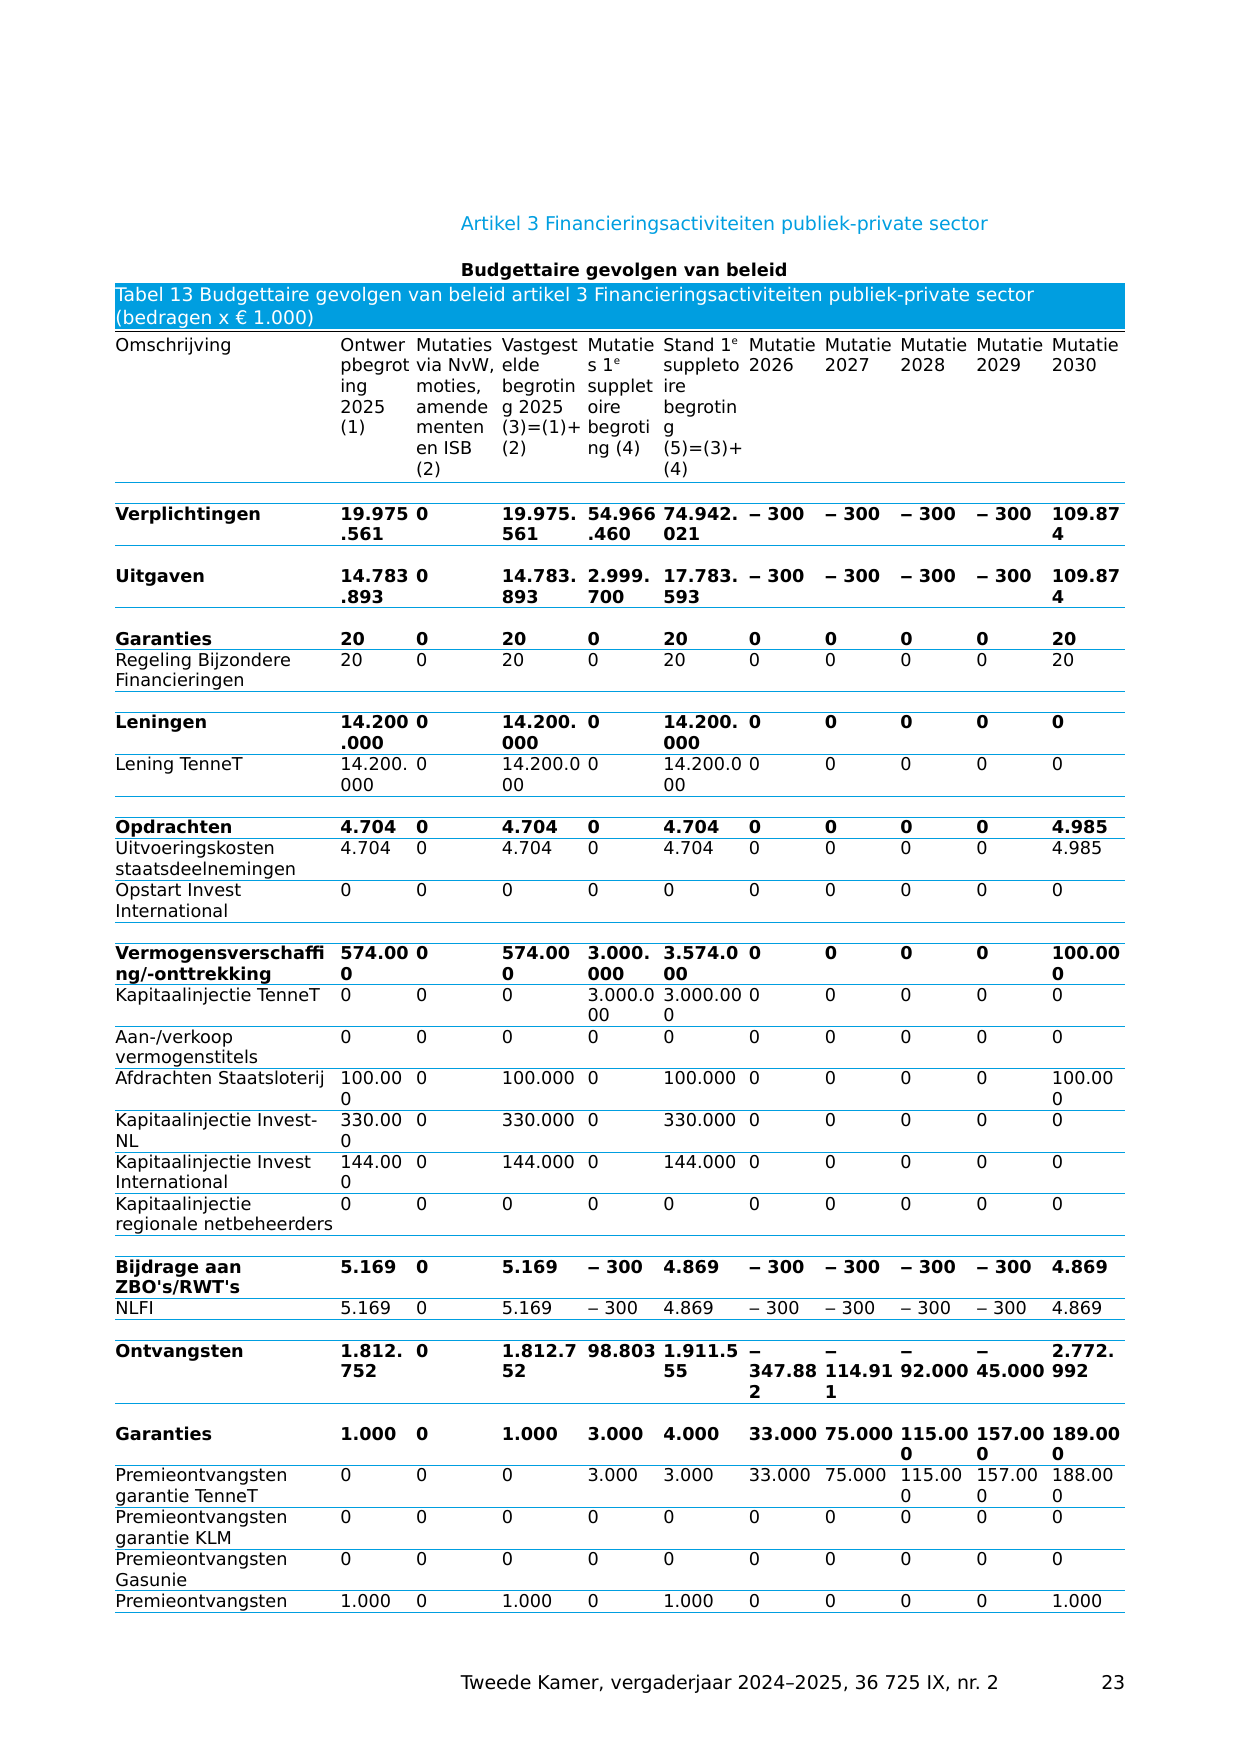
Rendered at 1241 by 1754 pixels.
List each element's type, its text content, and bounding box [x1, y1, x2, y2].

table_cell [1049, 608, 1125, 628]
table_cell 1.911.555 [660, 1341, 746, 1402]
table_cell [1049, 483, 1125, 503]
table_cell 75.000 [822, 1466, 897, 1507]
table_cell [584, 546, 660, 566]
table_cell 109.874 [1049, 504, 1125, 545]
table_cell 4.704 [660, 818, 746, 838]
table_cell 0 [413, 1299, 499, 1319]
table_cell 98.803 [584, 1341, 660, 1402]
table_cell [413, 546, 499, 566]
table_cell 14.200.000 [337, 713, 413, 754]
table_cell 574.000 [337, 944, 413, 984]
table_cell Ontwerpbegroting 2025 (1) [337, 332, 413, 482]
table_cell 0 [746, 1550, 822, 1590]
table_cell 1.812.752 [499, 1341, 584, 1402]
table_cell [660, 1404, 746, 1424]
table_cell 0 [973, 839, 1049, 879]
table_cell 0 [822, 713, 897, 754]
table_cell 3.000 [584, 1466, 660, 1507]
table_cell 19.975.561 [499, 504, 584, 545]
table_cell 0 [584, 650, 660, 691]
table_cell 0 [413, 1550, 499, 1590]
table_cell [337, 923, 413, 942]
table_cell 0 [499, 1027, 584, 1068]
table_cell 0 [822, 818, 897, 838]
table_cell 4.869 [1049, 1257, 1125, 1298]
table_cell [746, 1404, 822, 1424]
table_cell 33.000 [746, 1424, 822, 1465]
table_cell ‒ 300 [973, 1299, 1049, 1319]
table_cell 0 [746, 713, 822, 754]
table_cell 0 [337, 1466, 413, 1507]
table_cell 157.000 [973, 1466, 1049, 1507]
table_cell 0 [897, 1111, 973, 1151]
table_cell [746, 1236, 822, 1256]
table_cell 4.869 [1049, 1299, 1125, 1319]
table_cell [973, 546, 1049, 566]
table_cell 0 [337, 881, 413, 921]
table_cell 0 [584, 1069, 660, 1109]
table_cell [897, 923, 973, 942]
table_cell 0 [897, 818, 973, 838]
table_cell 4.000 [660, 1424, 746, 1465]
table_cell [413, 1236, 499, 1256]
table_cell [1049, 546, 1125, 566]
table_cell 0 [413, 1341, 499, 1402]
table_cell [115, 797, 337, 817]
table_cell [337, 1236, 413, 1256]
table_cell 0 [413, 1508, 499, 1548]
table_cell 144.000 [660, 1153, 746, 1193]
table_cell 0 [413, 1591, 499, 1611]
table_cell Mutatie 2028 [897, 332, 973, 482]
table_cell 0 [822, 1069, 897, 1109]
table_cell [660, 797, 746, 817]
table_cell 0 [746, 650, 822, 691]
table_cell [115, 1404, 337, 1424]
table_cell 0 [413, 1069, 499, 1109]
table_cell 0 [746, 1153, 822, 1193]
table_cell 157.000 [973, 1424, 1049, 1465]
table_cell 0 [822, 881, 897, 921]
table_cell 20 [337, 629, 413, 649]
table_cell 20 [1049, 650, 1125, 691]
table_cell [1049, 1320, 1125, 1340]
table_cell 0 [822, 1194, 897, 1235]
table_cell 0 [1049, 985, 1125, 1026]
table_cell 0 [973, 1550, 1049, 1590]
table_cell [413, 923, 499, 942]
table_cell [746, 1320, 822, 1340]
table_cell [746, 608, 822, 628]
table_cell ‒ 300 [746, 1257, 822, 1298]
table_cell [584, 923, 660, 942]
table_cell 0 [337, 1194, 413, 1235]
table_cell [337, 608, 413, 628]
table_cell 0 [660, 1194, 746, 1235]
table_cell 0 [1049, 881, 1125, 921]
table_cell 5.169 [499, 1257, 584, 1298]
table_cell 0 [1049, 713, 1125, 754]
table_cell 0 [1049, 755, 1125, 796]
table_cell [499, 608, 584, 628]
table_cell 0 [897, 839, 973, 879]
table_cell 0 [584, 839, 660, 879]
table_cell ‒ 300 [897, 504, 973, 545]
table_cell 3.574.000 [660, 944, 746, 984]
table_cell 1.000 [337, 1424, 413, 1465]
table_cell 0 [897, 1153, 973, 1193]
table_cell 0 [897, 650, 973, 691]
table_cell [660, 608, 746, 628]
table_cell Premieontvangsten garantie TenneT [115, 1466, 337, 1507]
table_cell Premieontvangsten Gasunie [115, 1550, 337, 1590]
table_cell 0 [746, 1027, 822, 1068]
table_cell 3.000 [584, 1424, 660, 1465]
table_cell 75.000 [822, 1424, 897, 1465]
table_cell [973, 1320, 1049, 1340]
table_cell 0 [746, 1591, 822, 1611]
table_cell [660, 692, 746, 712]
table_cell 0 [413, 985, 499, 1026]
table_cell 330.000 [337, 1111, 413, 1151]
table_cell 0 [897, 713, 973, 754]
table_cell 0 [1049, 1027, 1125, 1068]
table_cell Ontvangsten [115, 1341, 337, 1402]
table_cell Kapitaalinjectie TenneT [115, 985, 337, 1026]
table_cell Mutaties via NvW, moties, amendementen en ISB (2) [413, 332, 499, 482]
table_cell 4.704 [499, 839, 584, 879]
table_cell [973, 608, 1049, 628]
table_cell 0 [897, 1027, 973, 1068]
table_cell 0 [584, 1111, 660, 1151]
table_cell ‒ 300 [746, 1299, 822, 1319]
table_cell 0 [897, 755, 973, 796]
table_cell 0 [413, 1111, 499, 1151]
table_cell Kapitaalinjectie Invest-NL [115, 1111, 337, 1151]
table_cell 0 [413, 650, 499, 691]
table_cell 0 [584, 1550, 660, 1590]
table_cell 0 [413, 1194, 499, 1235]
table_cell 0 [897, 881, 973, 921]
table_cell 0 [337, 1027, 413, 1068]
table_cell [115, 1320, 337, 1340]
table_cell 4.704 [337, 839, 413, 879]
table_cell [499, 923, 584, 942]
table_cell 1.812.752 [337, 1341, 413, 1402]
table_cell Mutatie 2029 [973, 332, 1049, 482]
table_cell 2.772.992 [1049, 1341, 1125, 1402]
table_cell [115, 692, 337, 712]
table_cell [499, 546, 584, 566]
table_cell [973, 1236, 1049, 1256]
table_cell 0 [822, 650, 897, 691]
table_cell 0 [746, 755, 822, 796]
table_cell [499, 692, 584, 712]
table_cell 3.000 [660, 1466, 746, 1507]
table_cell 5.169 [337, 1299, 413, 1319]
table_cell 0 [746, 1111, 822, 1151]
table_cell 0 [660, 1508, 746, 1548]
table_cell 0 [584, 1508, 660, 1548]
table_cell 20 [337, 650, 413, 691]
table_cell [413, 608, 499, 628]
table_cell 4.869 [660, 1257, 746, 1298]
table_cell 144.000 [499, 1153, 584, 1193]
table_cell 0 [973, 1027, 1049, 1068]
table_cell [413, 692, 499, 712]
table_cell 330.000 [499, 1111, 584, 1151]
table_cell 0 [746, 1194, 822, 1235]
table_cell 14.783.893 [337, 566, 413, 607]
table_cell 0 [822, 629, 897, 649]
table_cell 0 [897, 985, 973, 1026]
table_cell [499, 797, 584, 817]
table_cell 0 [822, 944, 897, 984]
table_cell 4.985 [1049, 818, 1125, 838]
table_cell 0 [413, 944, 499, 984]
table_cell 1.000 [1049, 1591, 1125, 1611]
table_cell 0 [973, 1194, 1049, 1235]
table_cell [584, 1320, 660, 1340]
table_cell [337, 1404, 413, 1424]
table_cell ‒ 300 [973, 566, 1049, 607]
table_cell [1049, 1404, 1125, 1424]
table_cell 0 [973, 1153, 1049, 1193]
table_cell ‒ 347.882 [746, 1341, 822, 1402]
table_cell Opdrachten [115, 818, 337, 838]
table_cell 0 [973, 985, 1049, 1026]
table_cell [337, 1320, 413, 1340]
table_cell [897, 1320, 973, 1340]
table_cell ‒ 300 [822, 1257, 897, 1298]
table_cell [660, 546, 746, 566]
table_cell ‒ 300 [584, 1299, 660, 1319]
table_cell 0 [660, 881, 746, 921]
table_cell 0 [337, 1508, 413, 1548]
table_cell 17.783.593 [660, 566, 746, 607]
table_cell Uitgaven [115, 566, 337, 607]
table_cell [584, 1404, 660, 1424]
table_cell 54.966.460 [584, 504, 660, 545]
table_cell 0 [897, 629, 973, 649]
table_cell 5.169 [499, 1299, 584, 1319]
table_cell Mutaties 1e suppletoire begroting (4) [584, 332, 660, 482]
table_cell [746, 692, 822, 712]
table_cell [660, 1320, 746, 1340]
table_cell 74.942.021 [660, 504, 746, 545]
table_cell Mutatie 2026 [746, 332, 822, 482]
table_cell [584, 797, 660, 817]
table_cell 0 [413, 1153, 499, 1193]
table_cell 100.000 [1049, 1069, 1125, 1109]
table_cell [746, 797, 822, 817]
table_cell 0 [897, 1508, 973, 1548]
table_cell 0 [584, 1153, 660, 1193]
table_cell [822, 1404, 897, 1424]
table_cell ‒ 45.000 [973, 1341, 1049, 1402]
table_cell [584, 1236, 660, 1256]
table_cell [337, 692, 413, 712]
table_cell 0 [822, 1153, 897, 1193]
table_cell 0 [897, 1550, 973, 1590]
table_cell ‒ 114.911 [822, 1341, 897, 1402]
table_cell 0 [897, 944, 973, 984]
table_cell Kapitaalinjectie regionale netbeheerders [115, 1194, 337, 1235]
table_cell 20 [499, 629, 584, 649]
table_cell Uitvoeringskosten staatsdeelnemingen [115, 839, 337, 879]
table_cell Lening TenneT [115, 755, 337, 796]
table_cell 0 [499, 1194, 584, 1235]
table_cell 4.869 [660, 1299, 746, 1319]
table_cell 0 [413, 1424, 499, 1465]
table_cell 0 [897, 1194, 973, 1235]
table_cell 0 [973, 1508, 1049, 1548]
table_cell 0 [413, 1257, 499, 1298]
table_cell [822, 923, 897, 942]
table_cell ‒ 300 [822, 566, 897, 607]
table_cell 20 [660, 650, 746, 691]
table_cell 0 [584, 1194, 660, 1235]
table_cell Garanties [115, 629, 337, 649]
table_cell [1049, 797, 1125, 817]
table_cell Premieontvangsten [115, 1591, 337, 1611]
table_cell [822, 797, 897, 817]
table_cell 14.200.000 [499, 713, 584, 754]
table_cell 0 [973, 1069, 1049, 1109]
table_cell 0 [660, 1550, 746, 1590]
table_cell [746, 923, 822, 942]
table_cell Garanties [115, 1424, 337, 1465]
table_cell 0 [822, 1027, 897, 1068]
table_cell 115.000 [897, 1466, 973, 1507]
table_cell 0 [973, 713, 1049, 754]
table_cell 0 [499, 985, 584, 1026]
table_cell 0 [822, 755, 897, 796]
table_cell 0 [973, 755, 1049, 796]
table_cell Verplichtingen [115, 504, 337, 545]
table_cell ‒ 300 [584, 1257, 660, 1298]
table_cell [115, 546, 337, 566]
table_cell 0 [413, 629, 499, 649]
table_cell 3.000.000 [584, 985, 660, 1026]
table_cell Premieontvangsten garantie KLM [115, 1508, 337, 1548]
table_cell 2.999.700 [584, 566, 660, 607]
table_cell 14.783.893 [499, 566, 584, 607]
table_cell 109.874 [1049, 566, 1125, 607]
table_cell 1.000 [499, 1424, 584, 1465]
table_cell [584, 692, 660, 712]
table_cell [413, 1404, 499, 1424]
table_cell Aan-/verkoop vermogenstitels [115, 1027, 337, 1068]
table_cell 0 [584, 713, 660, 754]
table_cell 0 [413, 839, 499, 879]
table_cell 0 [499, 1508, 584, 1548]
table_cell 20 [1049, 629, 1125, 649]
table_cell 0 [499, 1550, 584, 1590]
table_cell 100.000 [337, 1069, 413, 1109]
table_cell 0 [822, 1550, 897, 1590]
table_cell 4.704 [660, 839, 746, 879]
table_cell [413, 1320, 499, 1340]
table_cell ‒ 300 [973, 1257, 1049, 1298]
table_cell 14.200.000 [337, 755, 413, 796]
table_cell [337, 797, 413, 817]
table_cell 188.000 [1049, 1466, 1125, 1507]
table_cell [897, 1236, 973, 1256]
table_cell 0 [973, 1591, 1049, 1611]
table_cell 0 [746, 1069, 822, 1109]
table_cell Vastgestelde begroting 2025 (3)=(1)+(2) [499, 332, 584, 482]
table_cell 4.985 [1049, 839, 1125, 879]
table_cell 0 [1049, 1550, 1125, 1590]
table_cell 0 [413, 713, 499, 754]
table_cell Mutatie 2027 [822, 332, 897, 482]
table_cell 0 [499, 1466, 584, 1507]
table_cell 0 [413, 504, 499, 545]
table_cell 0 [413, 818, 499, 838]
table_cell 0 [897, 1069, 973, 1109]
table_cell 0 [822, 1591, 897, 1611]
table_cell 5.169 [337, 1257, 413, 1298]
table_cell [822, 608, 897, 628]
table_cell 1.000 [337, 1591, 413, 1611]
table_cell ‒ 300 [897, 566, 973, 607]
table_cell 0 [584, 881, 660, 921]
table_cell 0 [973, 1111, 1049, 1151]
table_cell 0 [413, 1027, 499, 1068]
table_cell 4.704 [337, 818, 413, 838]
table_cell 115.000 [897, 1424, 973, 1465]
table_cell Kapitaalinjectie Invest International [115, 1153, 337, 1193]
table_cell [115, 608, 337, 628]
table_cell 0 [973, 650, 1049, 691]
table_cell 1.000 [499, 1591, 584, 1611]
table_cell 144.000 [337, 1153, 413, 1193]
table_cell 0 [337, 985, 413, 1026]
table_cell 0 [584, 818, 660, 838]
table_cell [897, 608, 973, 628]
table_cell [499, 1320, 584, 1340]
table_cell [499, 1236, 584, 1256]
table_cell 0 [822, 985, 897, 1026]
table_cell 189.000 [1049, 1424, 1125, 1465]
table_cell [413, 797, 499, 817]
table_cell [1049, 692, 1125, 712]
table_cell [337, 546, 413, 566]
table_cell [1049, 923, 1125, 942]
table_cell 14.200.000 [660, 713, 746, 754]
table_cell NLFI [115, 1299, 337, 1319]
table_cell 3.000.000 [584, 944, 660, 984]
table_cell 100.000 [660, 1069, 746, 1109]
table_cell [584, 608, 660, 628]
table_cell 0 [746, 881, 822, 921]
table_cell 33.000 [746, 1466, 822, 1507]
table_cell [822, 1236, 897, 1256]
table_cell [822, 1320, 897, 1340]
table_cell 0 [413, 1466, 499, 1507]
table_cell ‒ 300 [822, 504, 897, 545]
table_cell 100.000 [1049, 944, 1125, 984]
table_cell 0 [1049, 1194, 1125, 1235]
table_cell 4.704 [499, 818, 584, 838]
table_cell [897, 1404, 973, 1424]
table_cell [115, 1236, 337, 1256]
table_cell 0 [337, 1550, 413, 1590]
table_cell ‒ 300 [746, 566, 822, 607]
table_cell 0 [822, 839, 897, 879]
table_cell 0 [413, 755, 499, 796]
table_cell Vermogensverschaffing/-onttrekking [115, 944, 337, 984]
table_cell ‒ 300 [897, 1257, 973, 1298]
table_cell 0 [1049, 1508, 1125, 1548]
table_cell Mutatie 2030 [1049, 332, 1125, 482]
table_cell 0 [746, 839, 822, 879]
table_cell 14.200.000 [660, 755, 746, 796]
table_cell [660, 1236, 746, 1256]
table_cell 0 [973, 944, 1049, 984]
table_cell Regeling Bijzondere Financieringen [115, 650, 337, 691]
table_cell Opstart Invest International [115, 881, 337, 921]
table_cell 0 [584, 629, 660, 649]
table_cell 574.000 [499, 944, 584, 984]
table_cell ‒ 300 [973, 504, 1049, 545]
table_cell 0 [499, 881, 584, 921]
table_cell 0 [584, 1591, 660, 1611]
table_cell [660, 923, 746, 942]
table_cell 20 [660, 629, 746, 649]
table_cell 1.000 [660, 1591, 746, 1611]
table_cell 330.000 [660, 1111, 746, 1151]
table_cell 0 [822, 1508, 897, 1548]
table_cell ‒ 300 [746, 504, 822, 545]
table_cell 19.975.561 [337, 504, 413, 545]
table_cell [822, 546, 897, 566]
table_cell 0 [973, 818, 1049, 838]
table_cell [897, 797, 973, 817]
table_cell [973, 1404, 1049, 1424]
table_cell 3.000.000 [660, 985, 746, 1026]
table_cell 0 [973, 629, 1049, 649]
table_cell 0 [584, 755, 660, 796]
title Artikel 3 Financieringsactiviteiten publiek-private sector [461, 213, 1125, 235]
table_cell [1049, 1236, 1125, 1256]
table_cell Leningen [115, 713, 337, 754]
text Budgettaire gevolgen van beleid [461, 258, 1125, 281]
table_cell Omschrijving [115, 332, 337, 482]
table_cell [822, 692, 897, 712]
table_cell [973, 797, 1049, 817]
table_cell ‒ 300 [822, 1299, 897, 1319]
table_cell 0 [973, 881, 1049, 921]
table_cell 0 [413, 566, 499, 607]
table_cell 0 [746, 629, 822, 649]
table_cell 0 [584, 1027, 660, 1068]
table_cell Bijdrage aan ZBO's/RWT's [115, 1257, 337, 1298]
table_cell 0 [1049, 1153, 1125, 1193]
table_cell [973, 923, 1049, 942]
table_cell 0 [746, 818, 822, 838]
table_cell 0 [1049, 1111, 1125, 1151]
table_cell 0 [746, 944, 822, 984]
table_cell [115, 483, 1049, 503]
table_cell 0 [746, 985, 822, 1026]
table_cell [499, 1404, 584, 1424]
table_cell 0 [413, 881, 499, 921]
table_cell [897, 692, 973, 712]
table_cell Stand 1e suppletoire begroting (5)=(3)+(4) [660, 332, 746, 482]
table_cell 0 [897, 1591, 973, 1611]
table_cell ‒ 92.000 [897, 1341, 973, 1402]
table_cell ‒ 300 [897, 1299, 973, 1319]
table_cell 100.000 [499, 1069, 584, 1109]
table_cell 0 [746, 1508, 822, 1548]
table_cell 14.200.000 [499, 755, 584, 796]
table_cell 0 [822, 1111, 897, 1151]
table_cell [973, 692, 1049, 712]
table_cell [115, 923, 337, 942]
table_cell Afdrachten Staatsloterij [115, 1069, 337, 1109]
table_cell [897, 546, 973, 566]
table_cell 0 [660, 1027, 746, 1068]
table_cell [746, 546, 822, 566]
table_cell 20 [499, 650, 584, 691]
